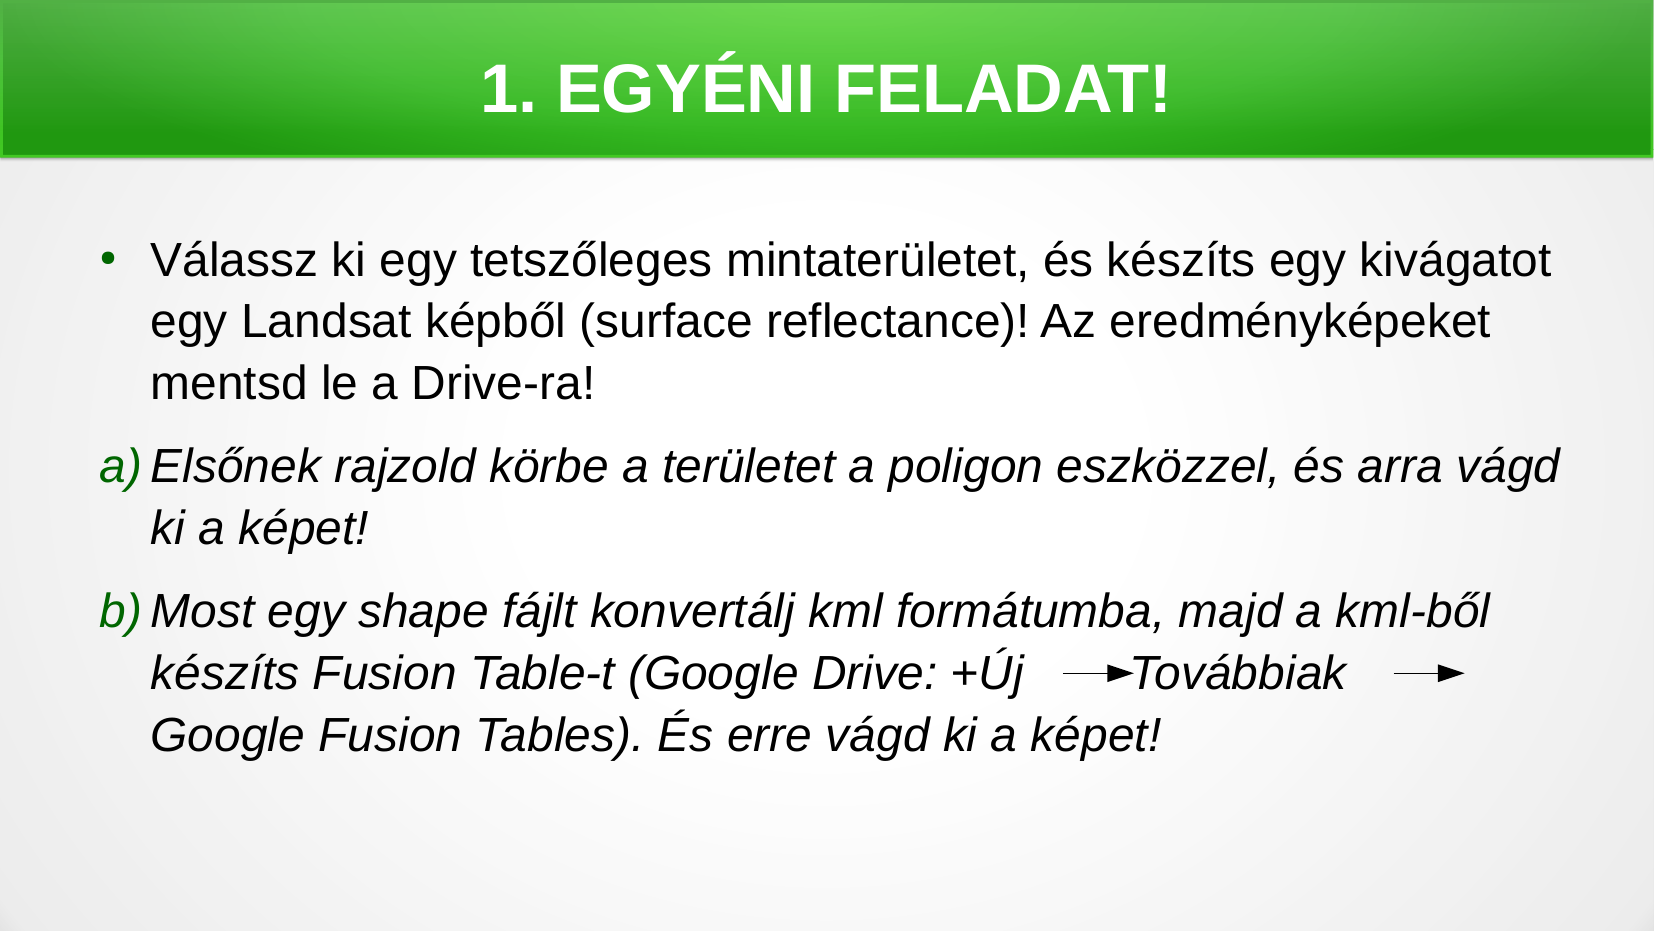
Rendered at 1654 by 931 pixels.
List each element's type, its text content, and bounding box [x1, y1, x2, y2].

title 1. EGYÉNI FELADAT! [82, 35, 1571, 142]
list Válassz ki egy tetszőleges mintaterületet, és készíts egy kivágatot egy Landsat képből (surface reflectance)! Az eredményképeket mentsd le a Drive-ra! Elsőnek rajzold körbe a területet a poligon eszközzel, és arra vágd ki a képet! Most egy shape fájlt konvertálj kml formátumba, majd a kml-ből készíts Fusion Table-t (Google Drive: +Új Továbbiak Google Fusion Tables). És erre vágd ki a képet! [82, 224, 1571, 764]
